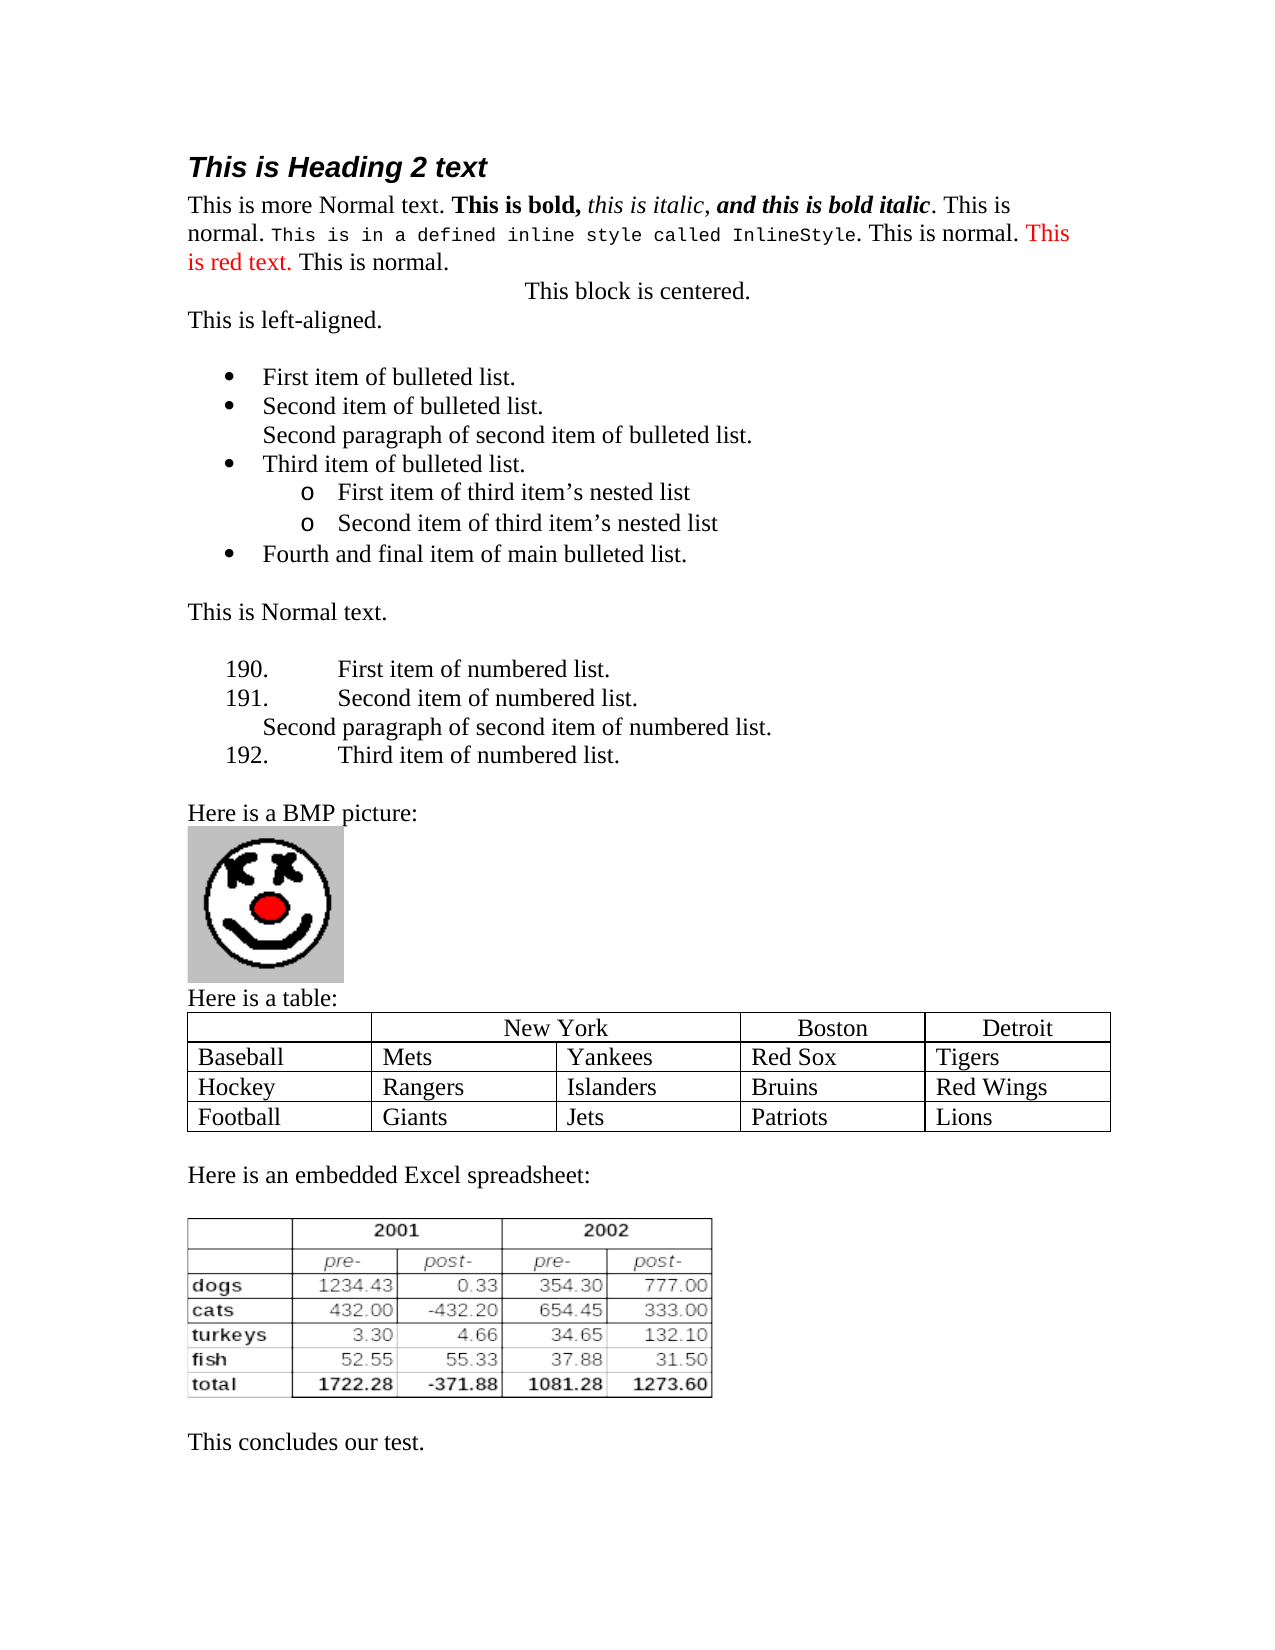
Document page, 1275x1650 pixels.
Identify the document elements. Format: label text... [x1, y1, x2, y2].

list Fourth and final item of main bulleted list. [225, 539, 1087, 568]
text This concludes our test. [187, 1427, 1087, 1455]
text This is more Normal text. This is bold, this is italic, and this is bold italic. This is normal. This is in a defined inline style called InlineStyle. This is normal. This is red text. This is normal. [187, 190, 1087, 276]
list Second item of bulleted list. [225, 391, 1087, 420]
table_header New York [372, 1013, 740, 1041]
table_cell Islanders [557, 1072, 740, 1101]
table_cell Red Sox [741, 1043, 924, 1071]
text This is Normal text. [187, 597, 1087, 625]
table_cell Bruins [741, 1072, 924, 1101]
table_header Boston [741, 1013, 924, 1041]
list First item of third item’s nested list [300, 477, 1087, 508]
table_cell Giants [372, 1102, 556, 1131]
text This block is centered. [187, 276, 1087, 305]
list Third item of bulleted list. [225, 449, 1087, 477]
table_header Detroit [926, 1013, 1110, 1041]
text Second paragraph of second item of bulleted list. [262, 420, 1087, 449]
list Second item of third item’s nested list [300, 508, 1087, 539]
text Here is a BMP picture: [187, 798, 1087, 827]
list First item of numbered list. [225, 654, 1087, 683]
table_cell Baseball [188, 1043, 371, 1071]
list Second item of numbered list. [225, 683, 1087, 712]
table_cell Football [188, 1102, 371, 1131]
table_cell Tigers [926, 1043, 1110, 1071]
table_cell Jets [557, 1102, 740, 1131]
table_cell Patriots [741, 1102, 924, 1131]
subtitle This is Heading 2 text [187, 150, 1087, 183]
table_cell Mets [372, 1043, 556, 1071]
table_cell Red Wings [926, 1072, 1110, 1101]
table_header [188, 1013, 371, 1041]
text Here is an embedded Excel spreadsheet: [187, 1161, 1087, 1189]
text Here is a table: [187, 983, 1087, 1012]
list First item of bulleted list. [225, 362, 1087, 391]
table_cell Rangers [372, 1072, 556, 1101]
text This is left-aligned. [187, 305, 1087, 334]
table_cell Lions [926, 1102, 1110, 1131]
table_cell Yankees [557, 1043, 740, 1071]
table_cell Hockey [188, 1072, 371, 1101]
text Second paragraph of second item of numbered list. [262, 712, 1087, 740]
list Third item of numbered list. [225, 740, 1087, 769]
